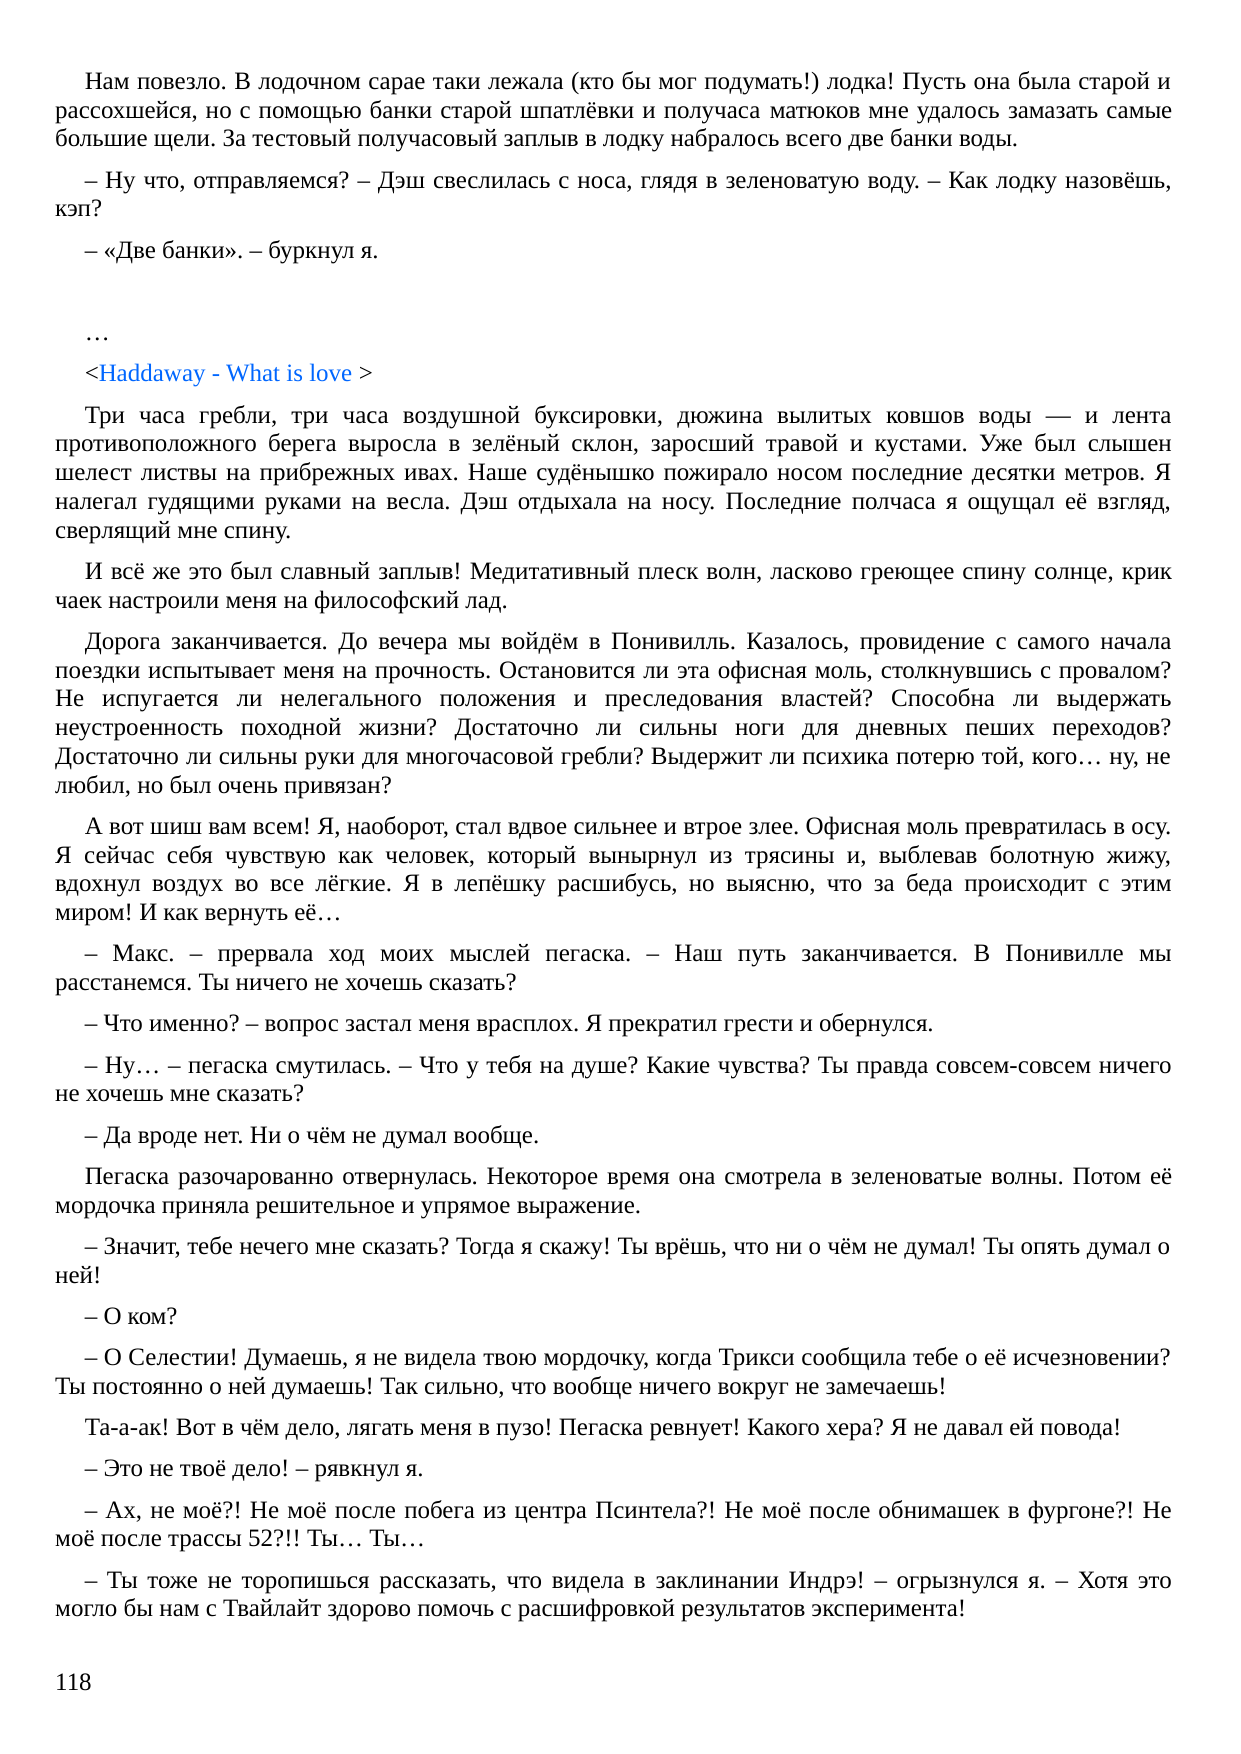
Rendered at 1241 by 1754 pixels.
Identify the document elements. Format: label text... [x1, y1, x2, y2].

text – О ком? [55, 1301, 1173, 1330]
text Нам повезло. В лодочном сарае таки лежала (кто бы мог подумать!) лодка! Пусть она была старой и рассохшейся, но с помощью банки старой шпатлёвки и получаса матюков мне удалось замазать самые большие щели. За тестовый получасовый заплыв в лодку набралось всего две банки воды. [55, 66, 1173, 152]
text – Да вроде нет. Ни о чём не думал вообще. [55, 1120, 1173, 1148]
text – Что именно? – вопрос застал меня врасплох. Я прекратил грести и обернулся. [55, 1008, 1173, 1037]
text – «Две банки». – буркнул я. [55, 235, 1173, 263]
text – Макс. – прервала ход моих мыслей пегаска. – Наш путь заканчивается. В Понивилле мы расстанемся. Ты ничего не хочешь сказать? [55, 938, 1173, 996]
text И всё же это был славный заплыв! Медитативный плеск волн, ласково греющее спину солнце, крик чаек настроили меня на философский лад. [55, 556, 1173, 613]
text Три часа гребли, три часа воздушной буксировки, дюжина вылитых ковшов воды — и лента противоположного берега выросла в зелёный склон, заросший травой и кустами. Уже был слышен шелест листвы на прибрежных ивах. Наше судёнышко пожирало носом последние десятки метров. Я налегал гудящими руками на весла. Дэш отдыхала на носу. Последние полчаса я ощущал её взгляд, сверлящий мне спину. [55, 400, 1173, 543]
text – Ну что, отправляемся? – Дэш свеслилась с носа, глядя в зеленоватую воду. – Как лодку назовёшь, кэп? [55, 165, 1173, 222]
text А вот шиш вам всем! Я, наоборот, стал вдвое сильнее и втрое злее. Офисная моль превратилась в осу. Я сейчас себя чувствую как человек, который вынырнул из трясины и, выблевав болотную жижу, вдохнул воздух во все лёгкие. Я в лепёшку расшибусь, но выясню, что за беда происходит с этим миром! И как вернуть её… [55, 811, 1173, 926]
text – О Селестии! Думаешь, я не видела твою мордочку, когда Трикси сообщила тебе о её исчезновении? Ты постоянно о ней думаешь! Так сильно, что вообще ничего вокруг не замечаешь! [55, 1342, 1173, 1400]
text Пегаска разочарованно отвернулась. Некоторое время она смотрела в зеленоватые волны. Потом её мордочка приняла решительное и упрямое выражение. [55, 1161, 1173, 1218]
text <Haddaway - What is love > [55, 358, 1173, 387]
text – Значит, тебе нечего мне сказать? Тогда я скажу! Ты врёшь, что ни о чём не думал! Ты опять думал о ней! [55, 1231, 1173, 1288]
text – Ну… – пегаска смутилась. – Что у тебя на душе? Какие чувства? Ты правда совсем-совсем ничего не хочешь мне сказать? [55, 1050, 1173, 1107]
text … [55, 317, 1173, 346]
text – Ах, не моё?! Не моё после побега из центра Псинтела?! Не моё после обнимашек в фургоне?! Не моё после трассы 52?!! Ты… Ты… [55, 1495, 1173, 1552]
text – Ты тоже не торопишься рассказать, что видела в заклинании Индрэ! – огрызнулся я. – Хотя это могло бы нам с Твайлайт здорово помочь с расшифровкой результатов эксперимента! [55, 1565, 1173, 1622]
text Та-а-ак! Вот в чём дело, лягать меня в пузо! Пегаска ревнует! Какого хера? Я не давал ей повода! [55, 1412, 1173, 1441]
text Дорога заканчивается. До вечера мы войдём в Понивилль. Казалось, провидение с самого начала поездки испытывает меня на прочность. Остановится ли эта офисная моль, столкнувшись с провалом? Не испугается ли нелегального положения и преследования властей? Способна ли выдержать неустроенность походной жизни? Достаточно ли сильны ноги для дневных пеших переходов? Достаточно ли сильны руки для многочасовой гребли? Выдержит ли психика потерю той, кого… ну, не любил, но был очень привязан? [55, 626, 1173, 798]
text – Это не твоё дело! – рявкнул я. [55, 1453, 1173, 1482]
